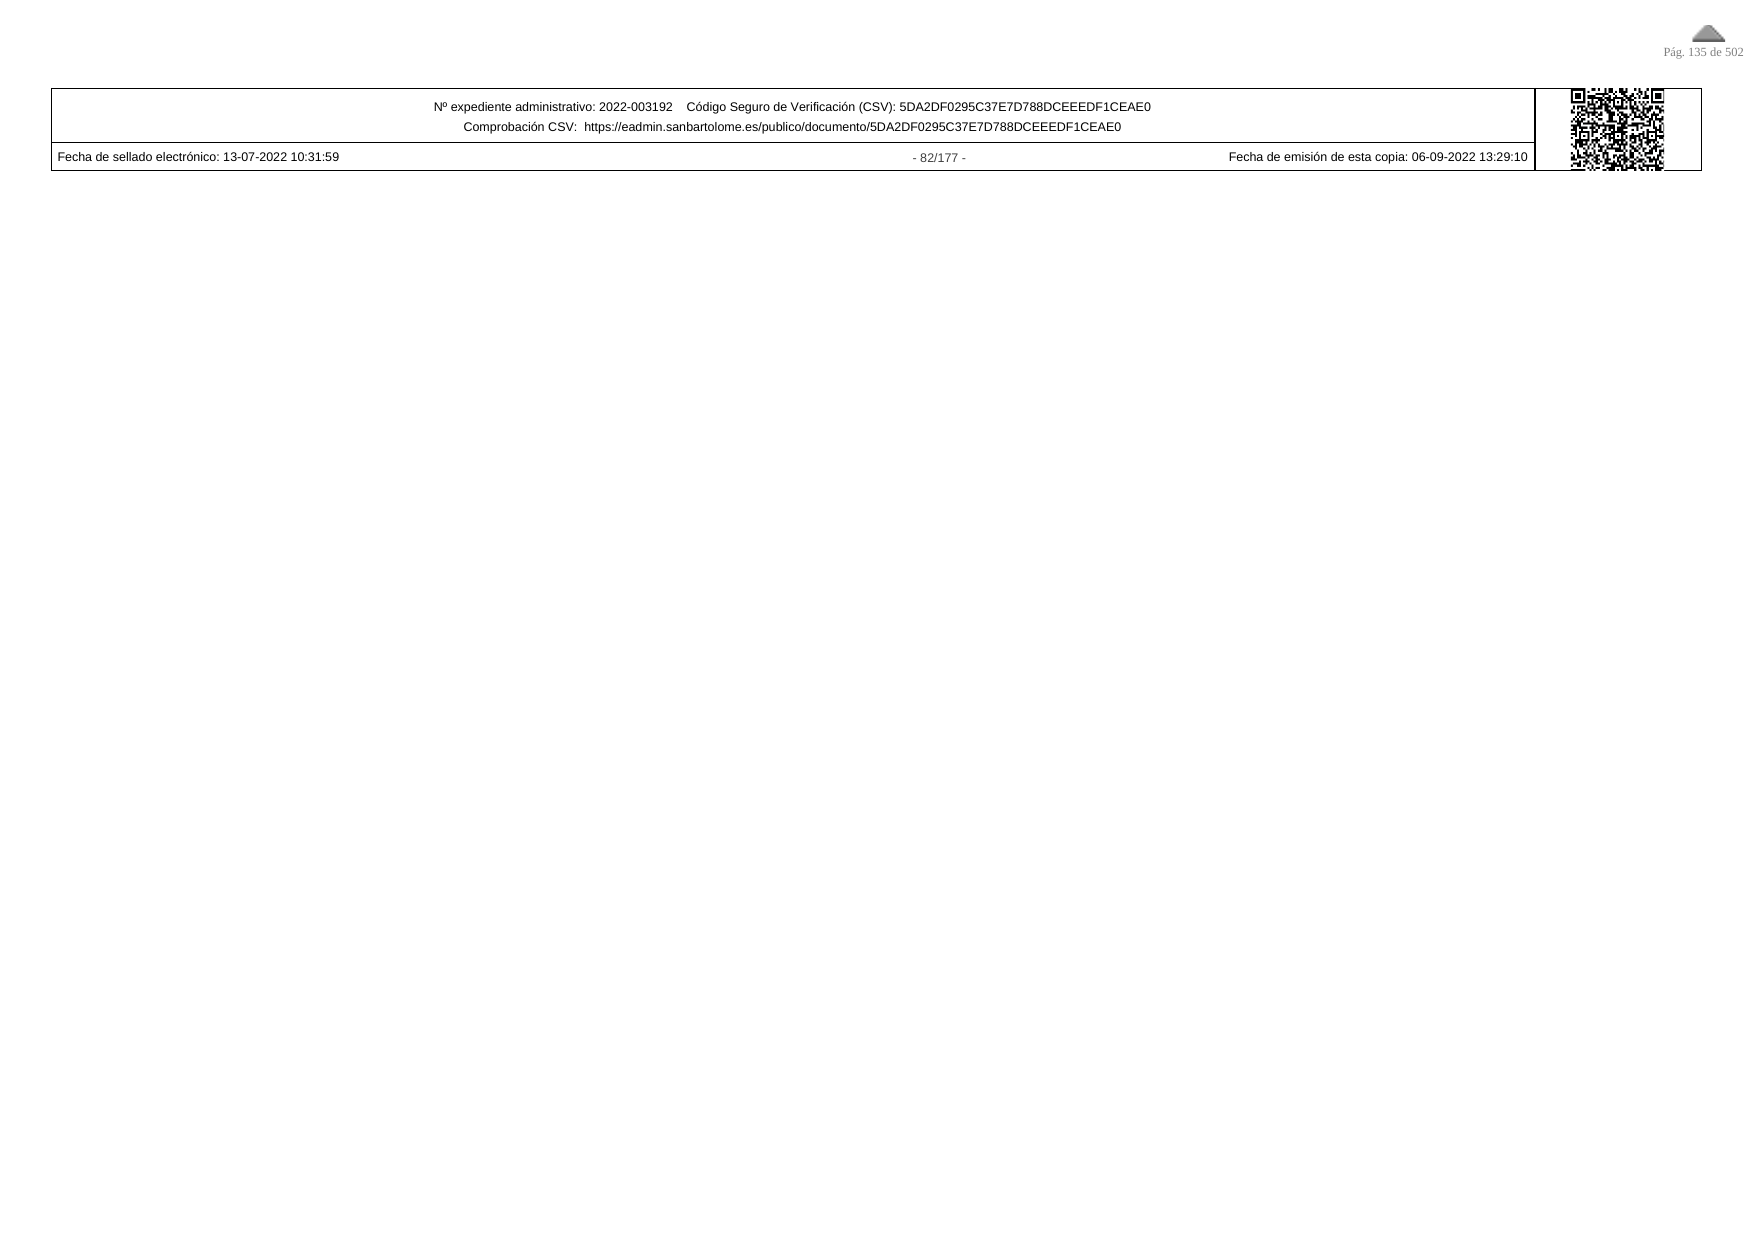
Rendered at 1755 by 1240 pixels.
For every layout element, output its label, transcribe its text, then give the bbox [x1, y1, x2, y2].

table_cell Fecha de sellado electrónico: 13-07-2022 10:31:59 - 82/177 - Fecha de emisión de esta copia: 06-09-2022 13:29:10 [52, 143, 1534, 170]
picture [1691, 25, 1726, 42]
table_header [1536, 89, 1570, 170]
picture [1570, 88, 1665, 171]
table_header [1665, 89, 1701, 170]
table_cell Nº expediente administrativo: 2022-003192 Código Seguro de Verificación (CSV): 5DA2DF0295C37E7D788DCEEEDF1CEAE0 Comprobación CSV: https://eadmin.sanbartolome.es/publico/documento/5DA2DF0295C37E7D788DCEEEDF1CEAE0 [52, 89, 1534, 142]
